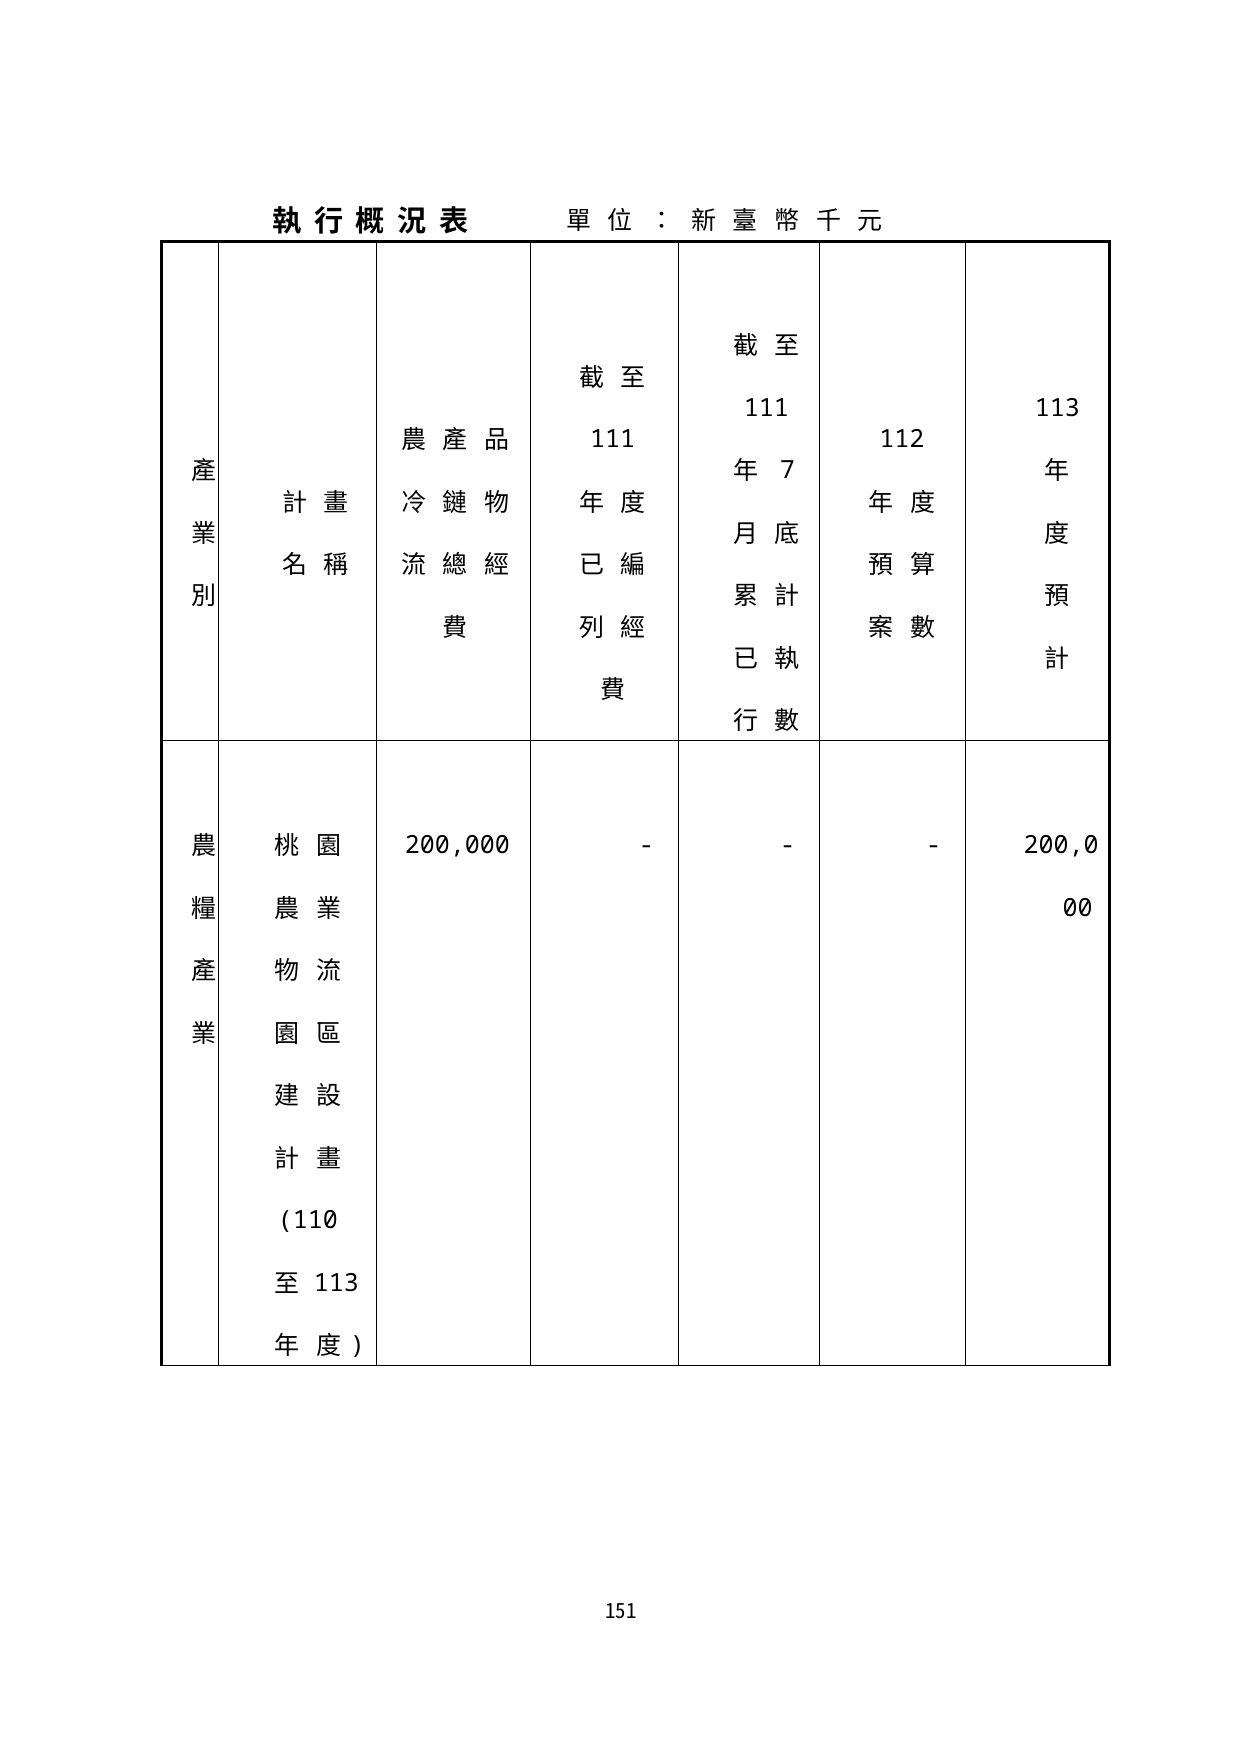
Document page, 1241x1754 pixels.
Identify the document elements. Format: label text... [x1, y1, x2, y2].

table_cell 200,000 [966, 741, 1108, 1365]
table_header 截至111年度已編列經費 [531, 243, 678, 740]
table_header 產業別 [163, 243, 218, 740]
table_header 截至111年7月底累計已執行數 [679, 243, 819, 740]
table_cell 200,000 [377, 741, 530, 1365]
table_cell 農糧產業 [163, 741, 218, 1365]
table_cell - [679, 741, 819, 1365]
table_cell 桃園農業物流園區建設計畫(110至113年度) [219, 741, 376, 1365]
table_header 112年度預算案數 [820, 243, 965, 740]
text 執行概況表 單位：新臺幣千元 [153, 177, 1087, 240]
table_header 計畫名稱 [219, 243, 376, 740]
table_header 113年度預計 [966, 243, 1108, 740]
table_cell - [531, 741, 678, 1365]
table_cell - [820, 741, 965, 1365]
table_header 農產品冷鏈物流總經費 [377, 243, 530, 740]
